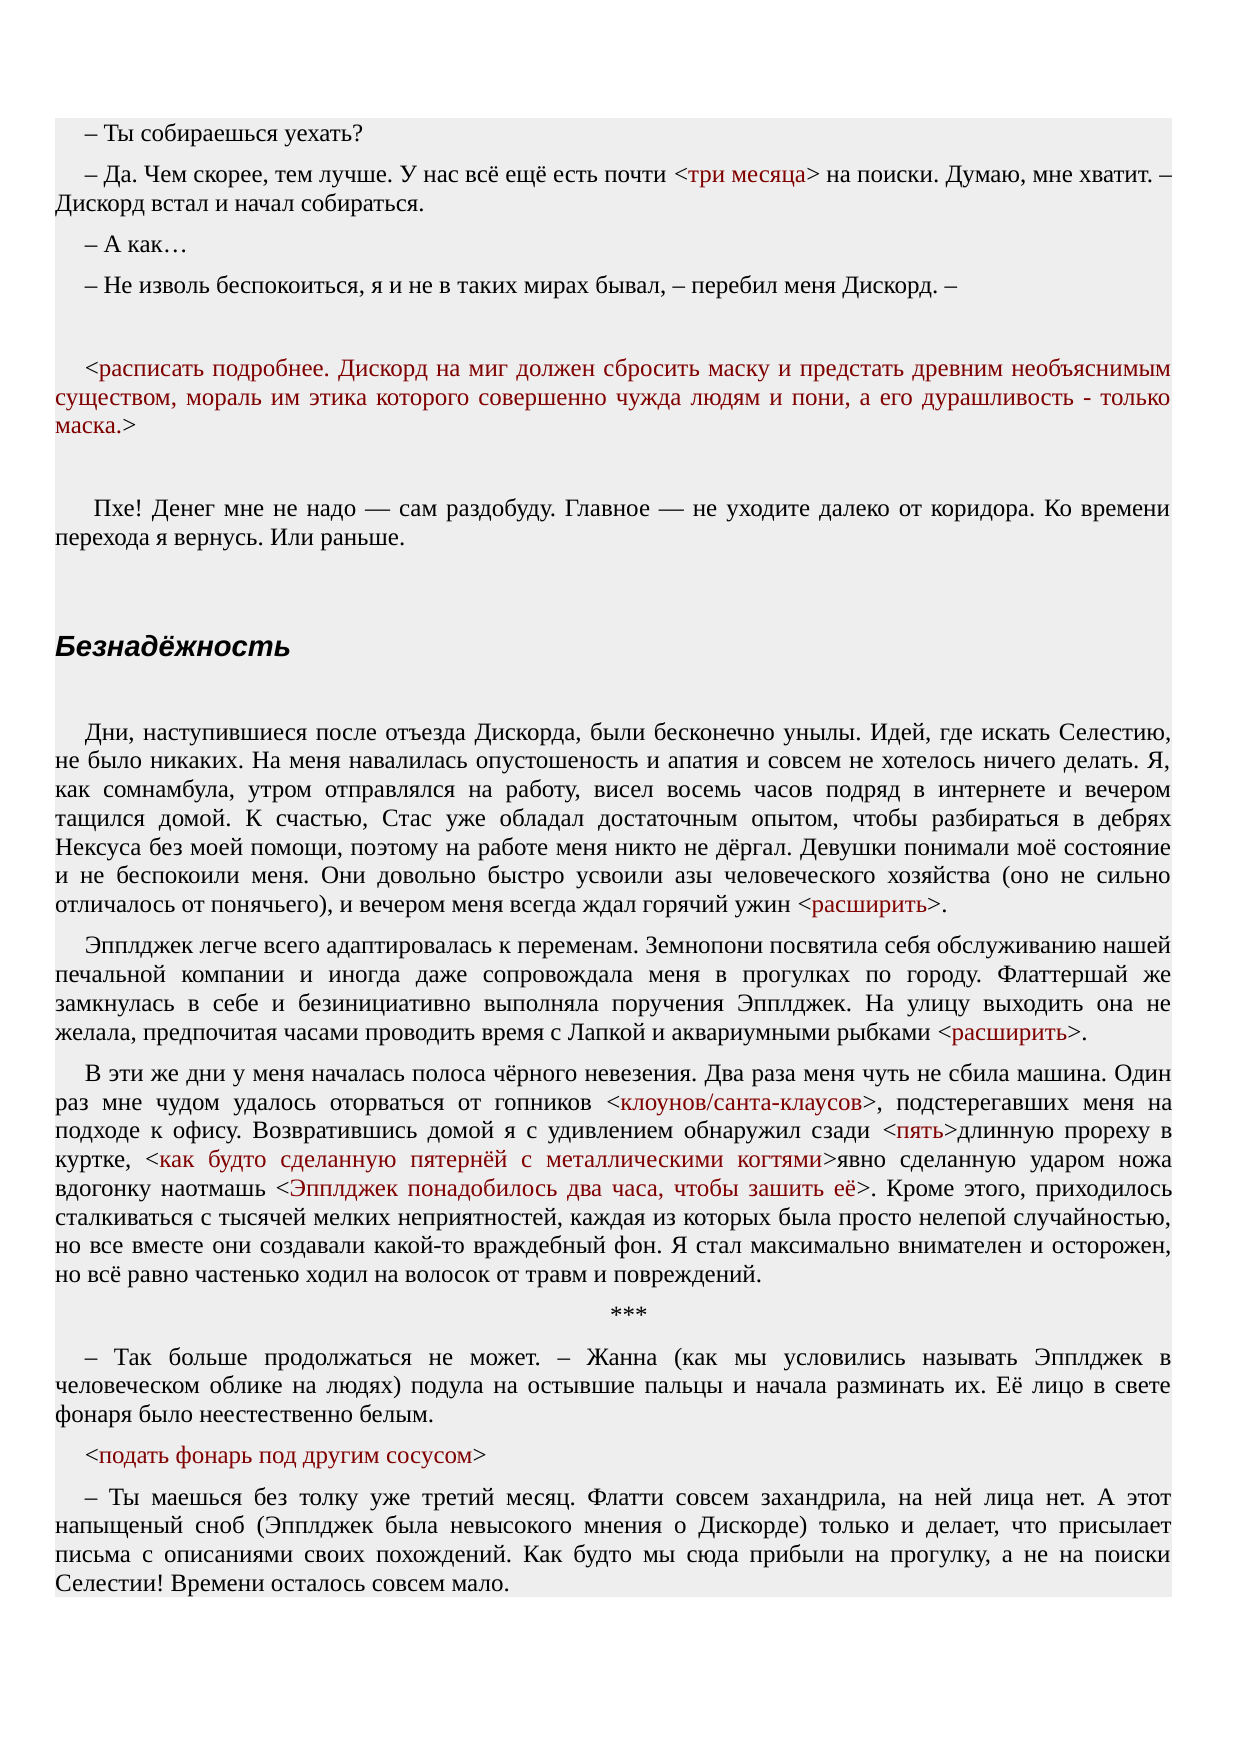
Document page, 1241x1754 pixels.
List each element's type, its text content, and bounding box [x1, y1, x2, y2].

text – А как… [55, 229, 1172, 258]
text <подать фонарь под другим сосусом> [55, 1440, 1172, 1469]
text Эпплджек легче всего адаптировалась к переменам. Земнопони посвятила себя обслуживанию нашей печальной компании и иногда даже сопровождала меня в прогулках по городу. Флаттершай же замкнулась в себе и безинициативно выполняла поручения Эпплджек. На улицу выходить она не желала, предпочитая часами проводить время с Лапкой и аквариумными рыбками <расширить>. [55, 930, 1172, 1045]
text – Ты собираешься уехать? [55, 118, 1172, 147]
text В эти же дни у меня началась полоса чёрного невезения. Два раза меня чуть не сбила машина. Один раз мне чудом удалось оторваться от гопников <клоунов/санта-клаусов>, подстерегавших меня на подходе к офису. Возвратившись домой я с удивлением обнаружил сзади <пять>длинную прореху в куртке, <как будто сделанную пятернёй с металлическими когтями>явно сделанную ударом ножа вдогонку наотмашь <Эпплджек понадобилось два часа, чтобы зашить её>. Кроме этого, приходилось сталкиваться с тысячей мелких неприятностей, каждая из которых была просто нелепой случайностью, но все вместе они создавали какой-то враждебный фон. Я стал максимально внимателен и осторожен, но всё равно частенько ходил на волосок от травм и повреждений. [55, 1058, 1172, 1288]
text – Да. Чем скорее, тем лучше. У нас всё ещё есть почти <три месяца> на поиски. Думаю, мне хватит. – Дискорд встал и начал собираться. [55, 159, 1172, 217]
subtitle Безнадёжность [55, 629, 1172, 663]
text – Ты маешься без толку уже третий месяц. Флатти совсем захандрила, на ней лица нет. А этот напыщеный сноб (Эпплджек была невысокого мнения о Дискорде) только и делает, что присылает письма с описаниями своих похождений. Как будто мы сюда прибыли на прогулку, а не на поиски Селестии! Времени осталось совсем мало. [55, 1482, 1172, 1597]
text Дни, наступившиеся после отъезда Дискорда, были бесконечно унылы. Идей, где искать Селестию, не было никаких. На меня навалилась опустошеность и апатия и совсем не хотелось ничего делать. Я, как сомнамбула, утром отправлялся на работу, висел восемь часов подряд в интернете и вечером тащился домой. К счастью, Стас уже обладал достаточным опытом, чтобы разбираться в дебрях Нексуса без моей помощи, поэтому на работе меня никто не дёргал. Девушки понимали моё состояние и не беспокоили меня. Они довольно быстро усвоили азы человеческого хозяйства (оно не сильно отличалось от понячьего), и вечером меня всегда ждал горячий ужин <расширить>. [55, 717, 1172, 918]
text – Так больше продолжаться не может. – Жанна (как мы условились называть Эпплджек в человеческом облике на людях) подула на остывшие пальцы и начала разминать их. Её лицо в свете фонаря было неестественно белым. [55, 1342, 1172, 1428]
text <расписать подробнее. Дискорд на миг должен сбросить маску и предстать древним необъяснимым существом, мораль им этика которого совершенно чужда людям и пони, а его дурашливость - только маска.> [55, 353, 1172, 439]
text Пхе! Денег мне не надо — сам раздобуду. Главное — не уходите далеко от коридора. Ко времени перехода я вернусь. Или раньше. [55, 493, 1172, 551]
text *** [55, 1300, 1172, 1329]
text – Не изволь беспокоиться, я и не в таких мирах бывал, – перебил меня Дискорд. – [55, 271, 1172, 299]
